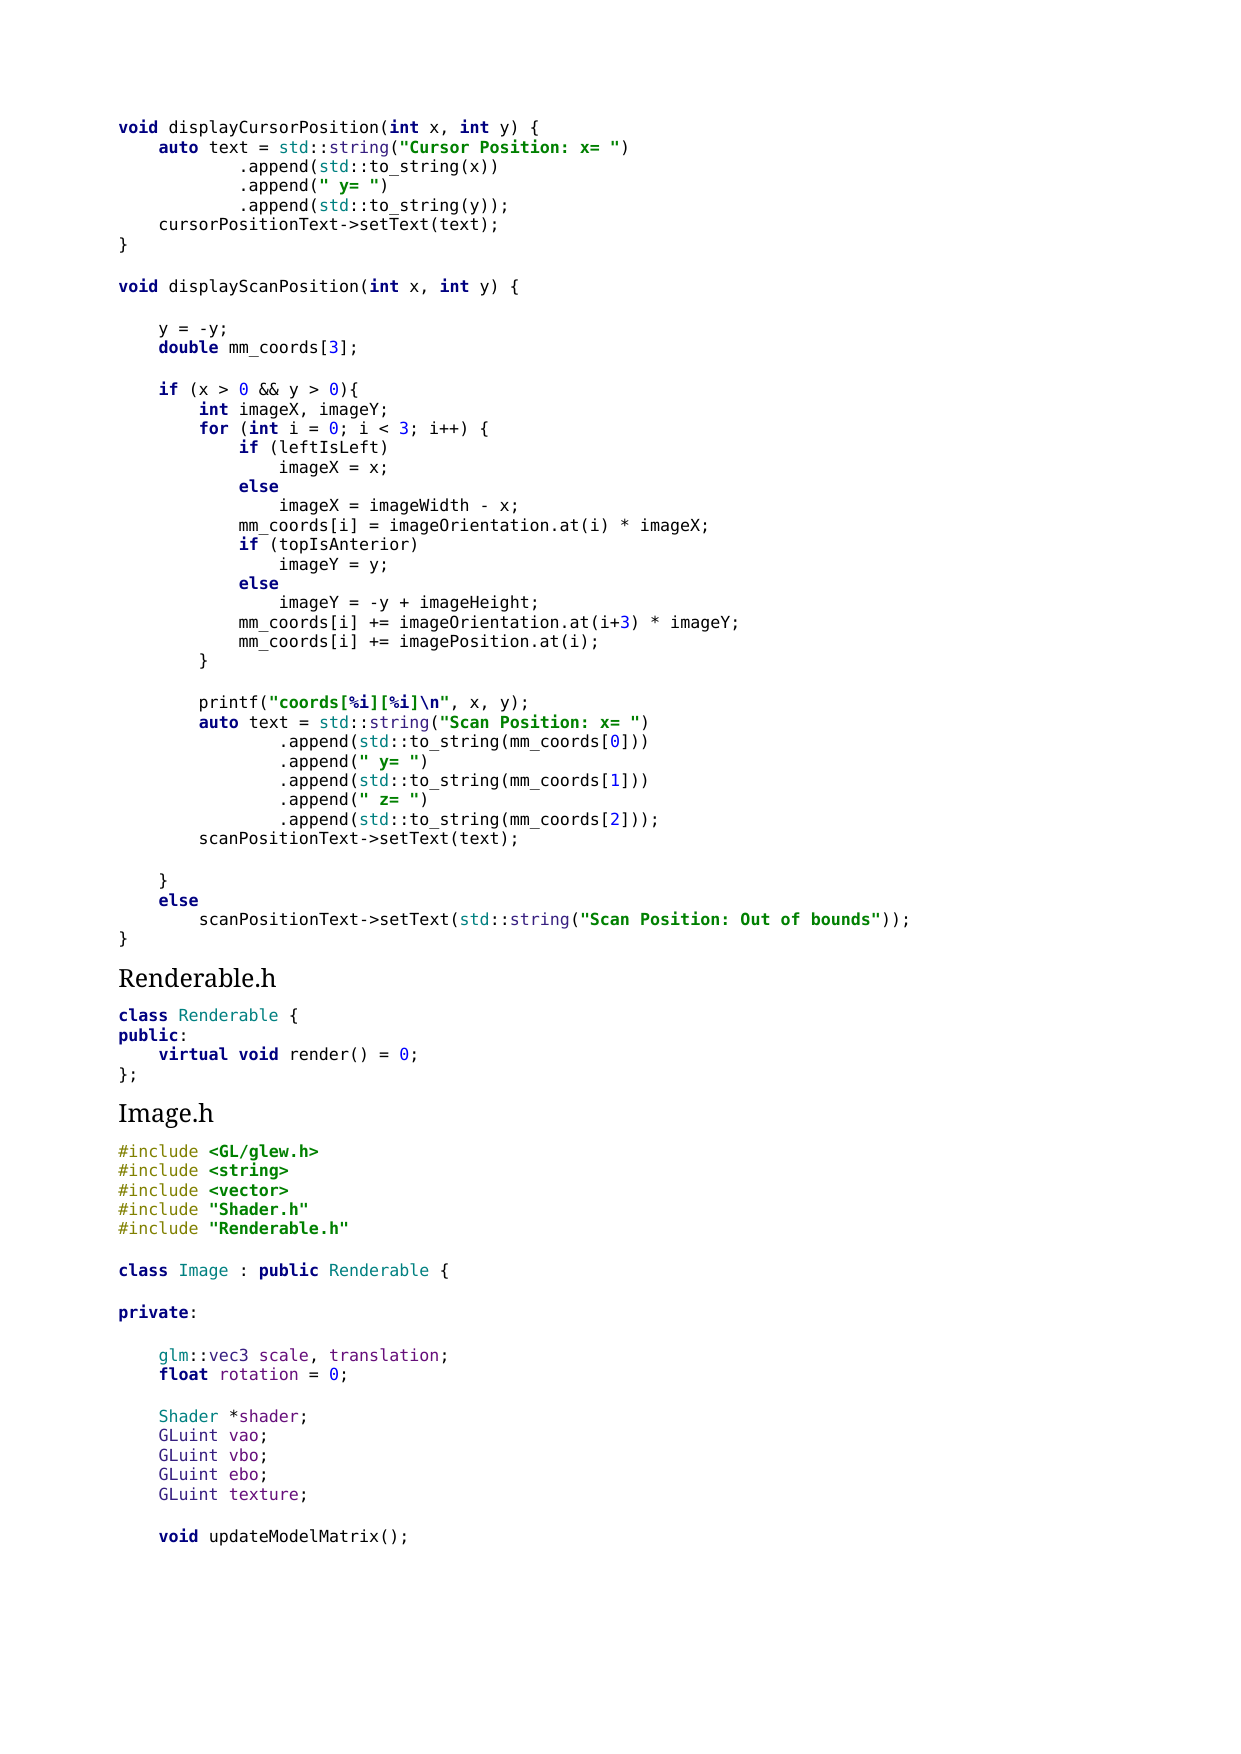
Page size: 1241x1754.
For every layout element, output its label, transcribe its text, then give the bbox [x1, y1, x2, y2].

text #include <GL/glew.h> #include <string> #include <vector> #include "Shader.h" #include "Renderable.h" class Image : public Renderable { private: glm::vec3 scale, translation; float rotation = 0; Shader *shader; GLuint vao; GLuint vbo; GLuint ebo; GLuint texture; void updateModelMatrix(); [118, 1142, 1122, 1568]
text Renderable.h [118, 960, 1122, 994]
text void displayCursorPosition(int x, int y) { auto text = std::string("Cursor Position: x= ") .append(std::to_string(x)) .append(" y= ") .append(std::to_string(y)); cursorPositionText->setText(text); } void displayScanPosition(int x, int y) { y = -y; double mm_coords[3]; if (x > 0 && y > 0){ int imageX, imageY; for (int i = 0; i < 3; i++) { if (leftIsLeft) imageX = x; else imageX = imageWidth - x; mm_coords[i] = imageOrientation.at(i) * imageX; if (topIsAnterior) imageY = y; else imageY = -y + imageHeight; mm_coords[i] += imageOrientation.at(i+3) * imageY; mm_coords[i] += imagePosition.at(i); } printf("coords[%i][%i]\n", x, y); auto text = std::string("Scan Position: x= ") .append(std::to_string(mm_coords[0])) .append(" y= ") .append(std::to_string(mm_coords[1])) .append(" z= ") .append(std::to_string(mm_coords[2])); scanPositionText->setText(text); } else scanPositionText->setText(std::string("Scan Position: Out of bounds")); } [118, 118, 1122, 948]
text class Renderable { public: virtual void render() = 0; }; [118, 1006, 1122, 1084]
text Image.h [118, 1096, 1122, 1130]
